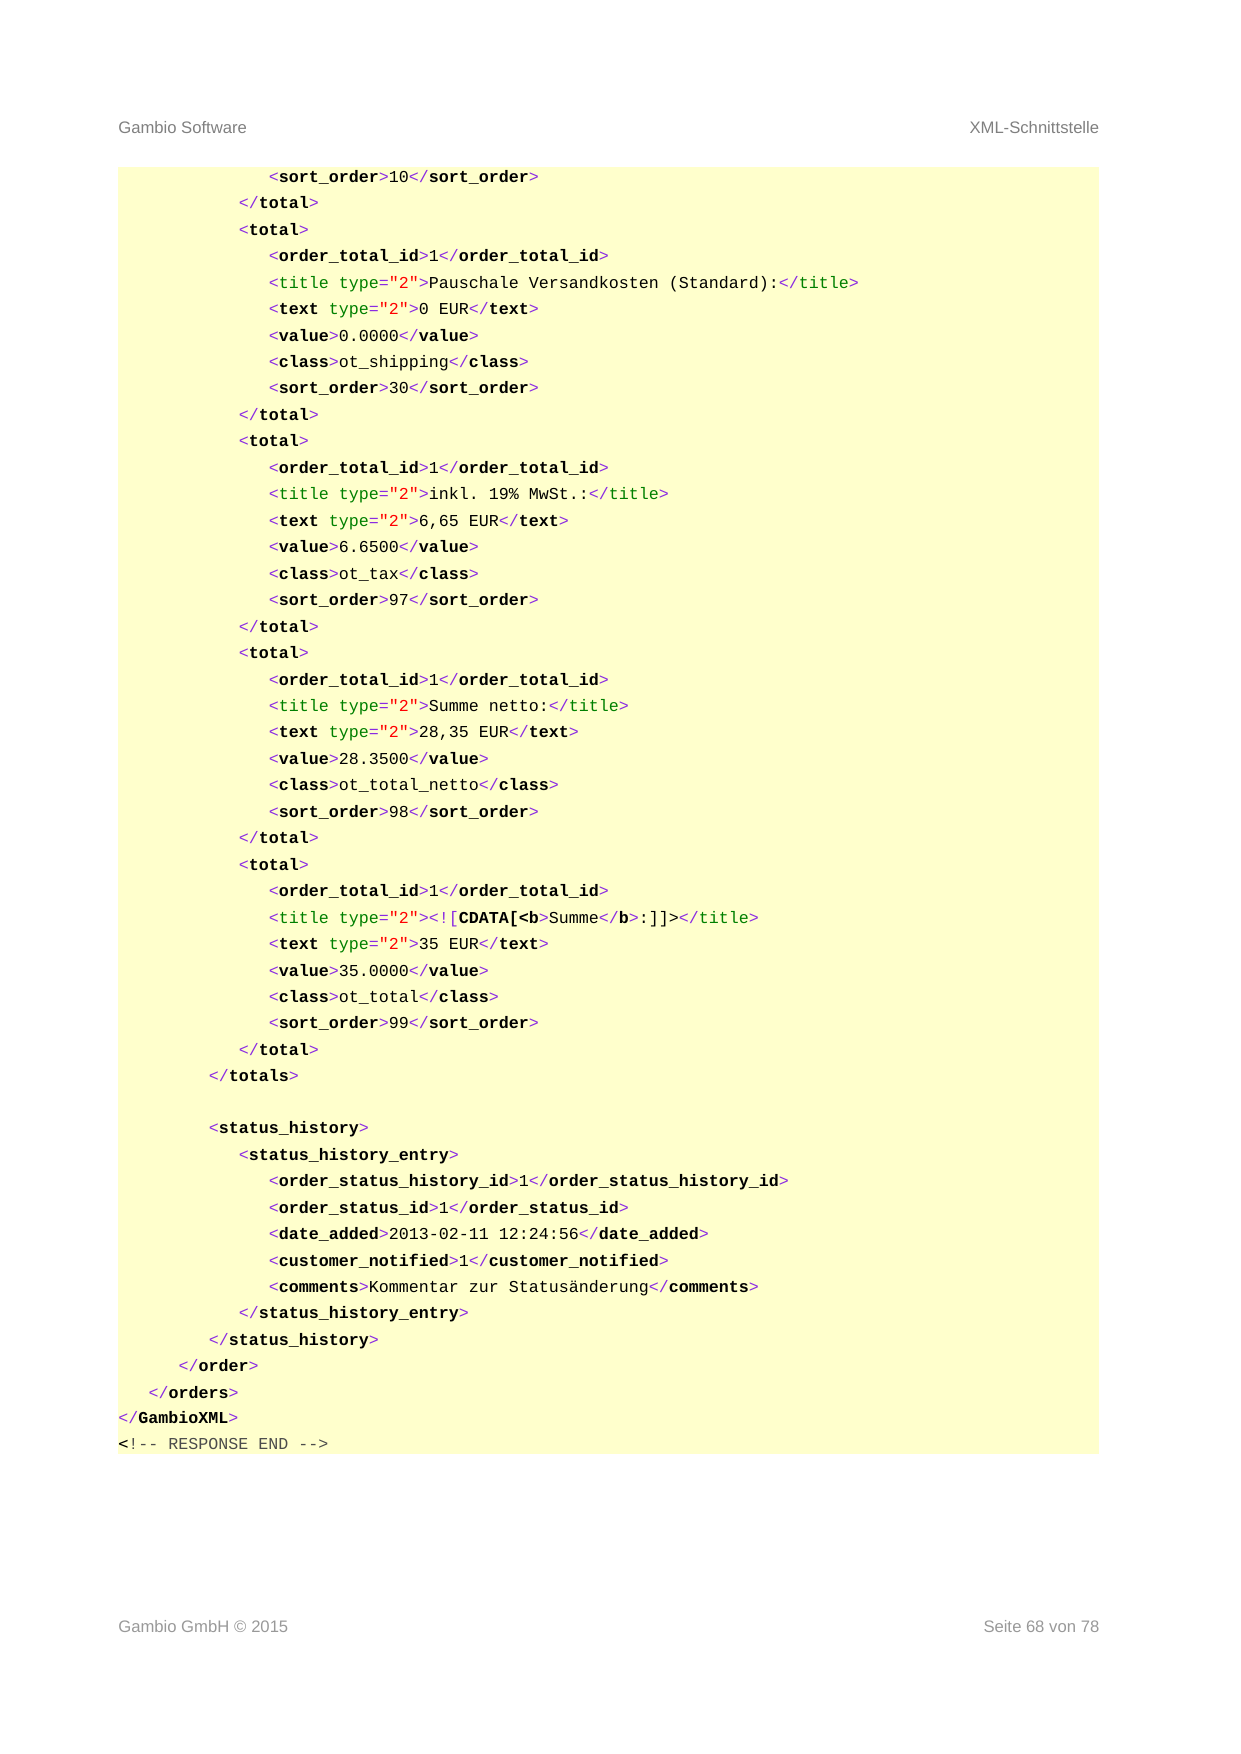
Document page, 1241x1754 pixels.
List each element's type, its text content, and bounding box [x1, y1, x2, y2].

text <order_status_id>1</order_status_id> [118, 1197, 1099, 1218]
text </orders> [118, 1383, 1099, 1403]
text <text type="2">35 EUR</text> [118, 934, 1099, 954]
text <value>6.6500</value> [118, 537, 1099, 558]
text <title type="2"><![CDATA[<b>Summe</b>:]]></title> [118, 908, 1099, 928]
text <order_total_id>1</order_total_id> [118, 669, 1099, 690]
text <title type="2">inkl. 19% MwSt.:</title> [118, 484, 1099, 505]
text </total> [118, 193, 1099, 214]
text <class>ot_total_netto</class> [118, 775, 1099, 796]
text <!-- RESPONSE END --> [118, 1434, 1099, 1454]
text <sort_order>97</sort_order> [118, 590, 1099, 611]
text <title type="2">Summe netto:</title> [118, 696, 1099, 716]
text <text type="2">0 EUR</text> [118, 299, 1099, 319]
text <comments>Kommentar zur Statusänderung</comments> [118, 1277, 1099, 1297]
text <customer_notified>1</customer_notified> [118, 1250, 1099, 1271]
text </totals> [118, 1066, 1099, 1087]
text <total> [118, 220, 1099, 240]
text <class>ot_shipping</class> [118, 352, 1099, 372]
text <total> [118, 643, 1099, 663]
text <class>ot_total</class> [118, 987, 1099, 1007]
text </total> [118, 617, 1099, 637]
text </status_history_entry> [118, 1303, 1099, 1324]
text </total> [118, 828, 1099, 849]
text <order_total_id>1</order_total_id> [118, 246, 1099, 267]
text <order_total_id>1</order_total_id> [118, 458, 1099, 478]
text <text type="2">6,65 EUR</text> [118, 511, 1099, 531]
text <value>0.0000</value> [118, 326, 1099, 346]
text <class>ot_tax</class> [118, 564, 1099, 584]
text <text type="2">28,35 EUR</text> [118, 722, 1099, 743]
text <order_status_history_id>1</order_status_history_id> [118, 1171, 1099, 1192]
text </GambioXML> [118, 1409, 1099, 1428]
text <sort_order>99</sort_order> [118, 1013, 1099, 1034]
text <title type="2">Pauschale Versandkosten (Standard):</title> [118, 273, 1099, 293]
text <status_history_entry> [118, 1144, 1099, 1165]
text <total> [118, 855, 1099, 875]
text <value>28.3500</value> [118, 749, 1099, 769]
text <sort_order>98</sort_order> [118, 802, 1099, 822]
text <sort_order>30</sort_order> [118, 378, 1099, 399]
text <order_total_id>1</order_total_id> [118, 881, 1099, 902]
text </total> [118, 405, 1099, 425]
text </total> [118, 1040, 1099, 1060]
text <sort_order>10</sort_order> [118, 167, 1099, 187]
text <total> [118, 431, 1099, 452]
text <value>35.0000</value> [118, 961, 1099, 981]
text <date_added>2013-02-11 12:24:56</date_added> [118, 1224, 1099, 1244]
text <status_history> [118, 1118, 1099, 1139]
text </order> [118, 1356, 1099, 1377]
text </status_history> [118, 1330, 1099, 1350]
